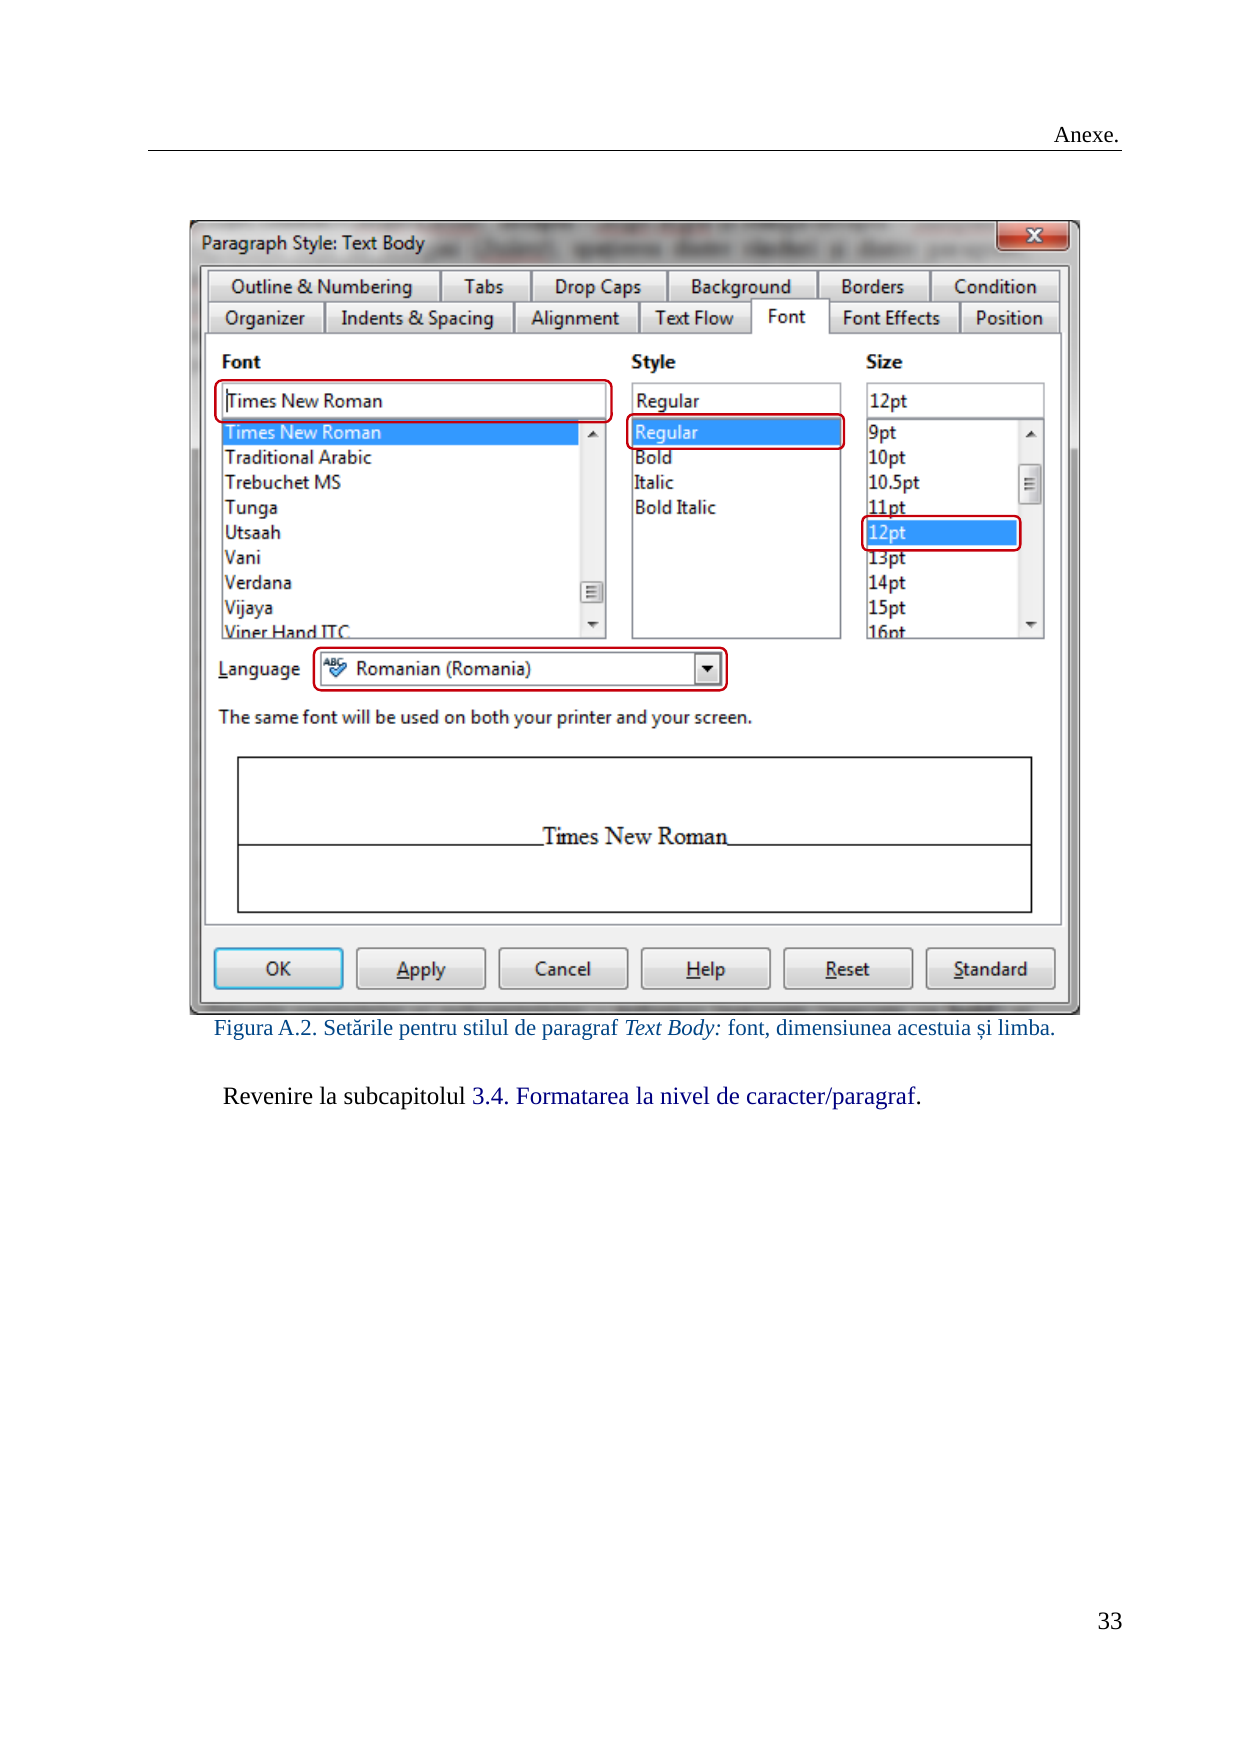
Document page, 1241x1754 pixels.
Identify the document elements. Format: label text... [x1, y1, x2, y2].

text Revenire la subcapitolul 3.4. Formatarea la nivel de caracter/paragraf. [148, 1081, 1122, 1110]
text Figura A.2. Setările pentru stilul de paragraf Text Body: font, dimensiunea acestuia și limba. [148, 221, 1122, 1041]
picture [189, 220, 1080, 1015]
